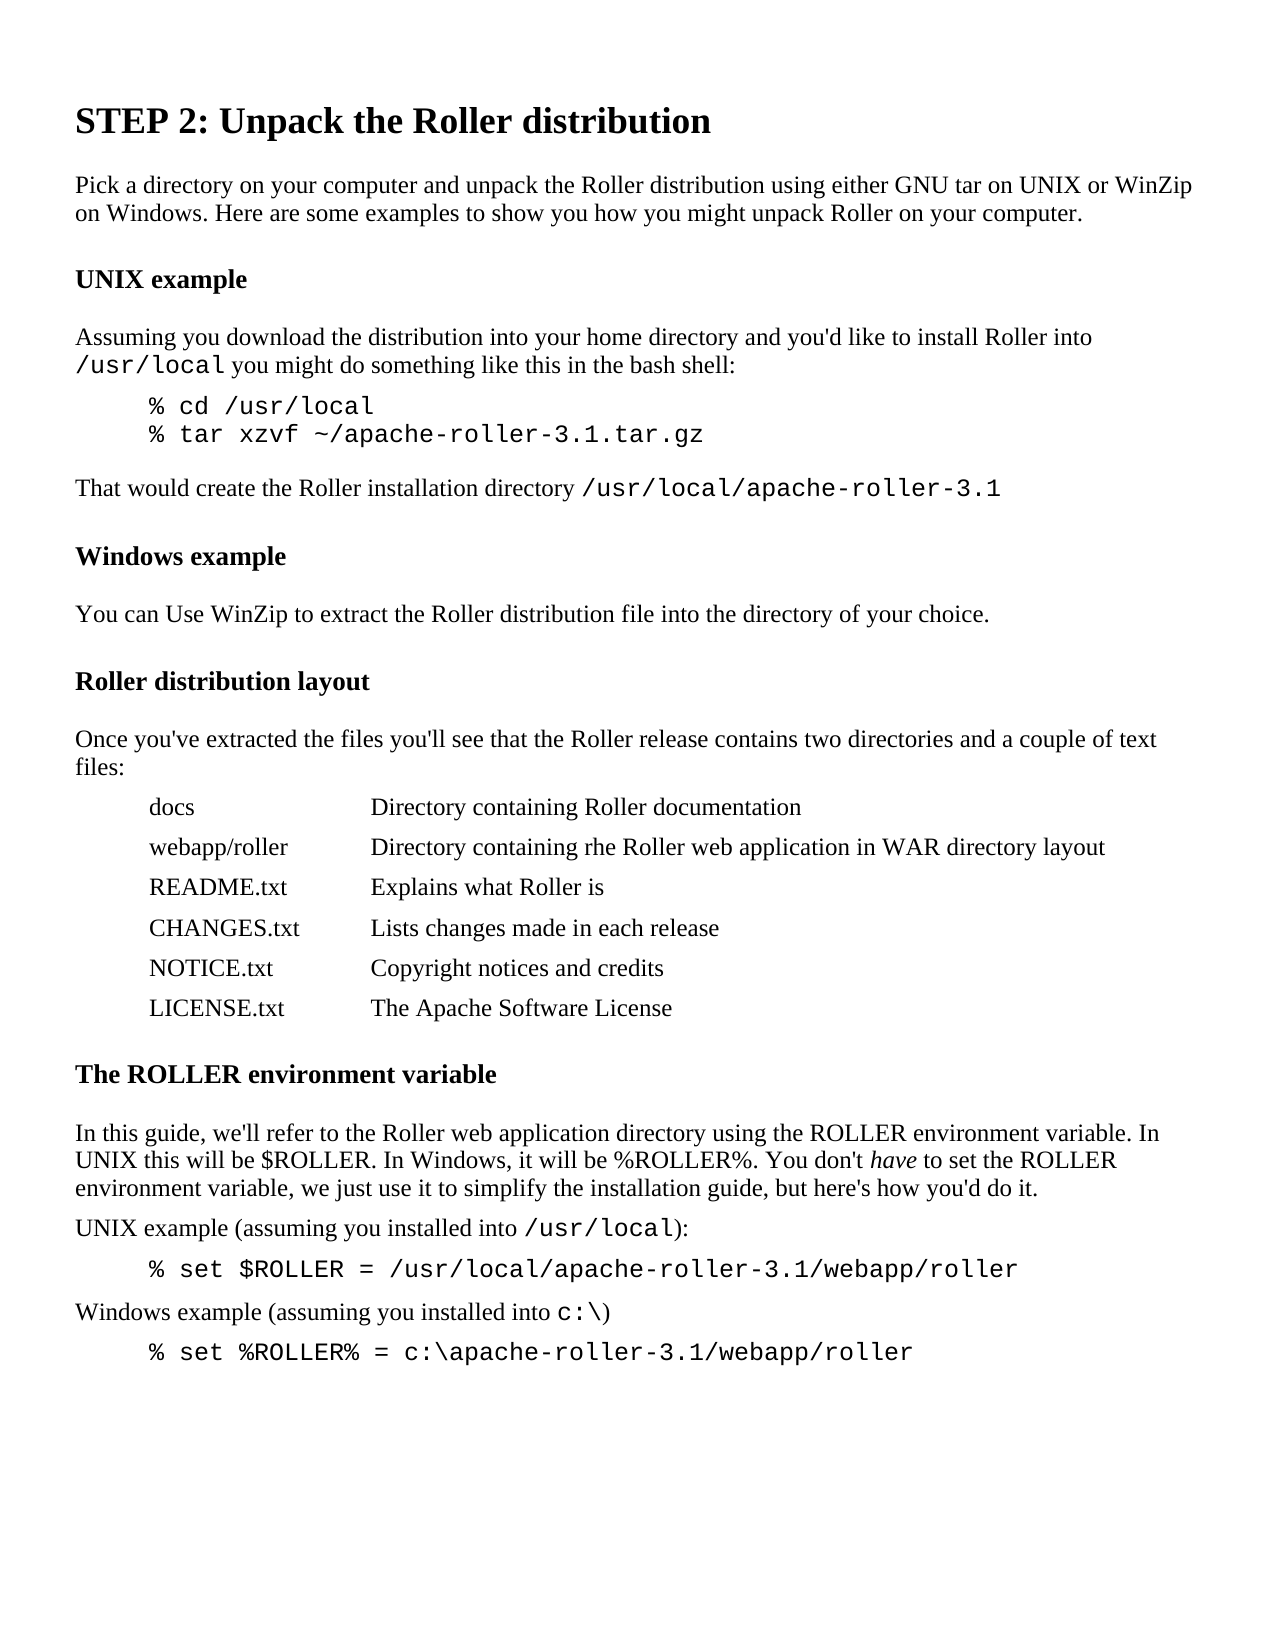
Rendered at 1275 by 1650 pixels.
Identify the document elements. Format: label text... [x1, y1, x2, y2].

text README.txt Explains what Roller is [75, 873, 1200, 901]
subtitle UNIX example [75, 264, 1200, 294]
text % tar xzvf ~/apache-roller-3.1.tar.gz [75, 422, 1200, 450]
text CHANGES.txt Lists changes made in each release [75, 914, 1200, 941]
text webapp/roller Directory containing rhe Roller web application in WAR directory layout [75, 833, 1200, 861]
text You can Use WinZip to extract the Roller distribution file into the directory of your choice. [75, 601, 1200, 628]
text UNIX example (assuming you installed into /usr/local): [75, 1214, 1200, 1244]
subtitle The ROLLER environment variable [75, 1059, 1200, 1089]
text That would create the Roller installation directory /usr/local/apache-roller-3.1 [75, 474, 1200, 503]
subtitle Roller distribution layout [75, 666, 1200, 696]
text Assuming you download the distribution into your home directory and you'd like to install Roller into /usr/local you might do something like this in the bash shell: [75, 323, 1200, 381]
text LICENSE.txt The Apache Software License [75, 994, 1200, 1022]
text Once you've extracted the files you'll see that the Roller release contains two directories and a couple of text files: [75, 725, 1200, 781]
text % set %ROLLER% = c:\apache-roller-3.1/webapp/roller [75, 1340, 1200, 1368]
subtitle STEP 2: Unpack the Roller distribution [75, 100, 1200, 142]
text % set $ROLLER = /usr/local/apache-roller-3.1/webapp/roller [75, 1257, 1200, 1285]
text Windows example (assuming you installed into c:\) [75, 1298, 1200, 1327]
text Pick a directory on your computer and unpack the Roller distribution using either GNU tar on UNIX or WinZip on Windows. Here are some examples to show you how you might unpack Roller on your computer. [75, 171, 1200, 226]
text % cd /usr/local [75, 393, 1200, 422]
text docs Directory containing Roller documentation [75, 793, 1200, 821]
text NOTICE.txt Copyright notices and credits [75, 954, 1200, 982]
subtitle Windows example [75, 541, 1200, 571]
text In this guide, we'll refer to the Roller web application directory using the ROLLER environment variable. In UNIX this will be $ROLLER. In Windows, it will be %ROLLER%. You don't have to set the ROLLER environment variable, we just use it to simplify the installation guide, but here's how you'd do it. [75, 1119, 1200, 1202]
